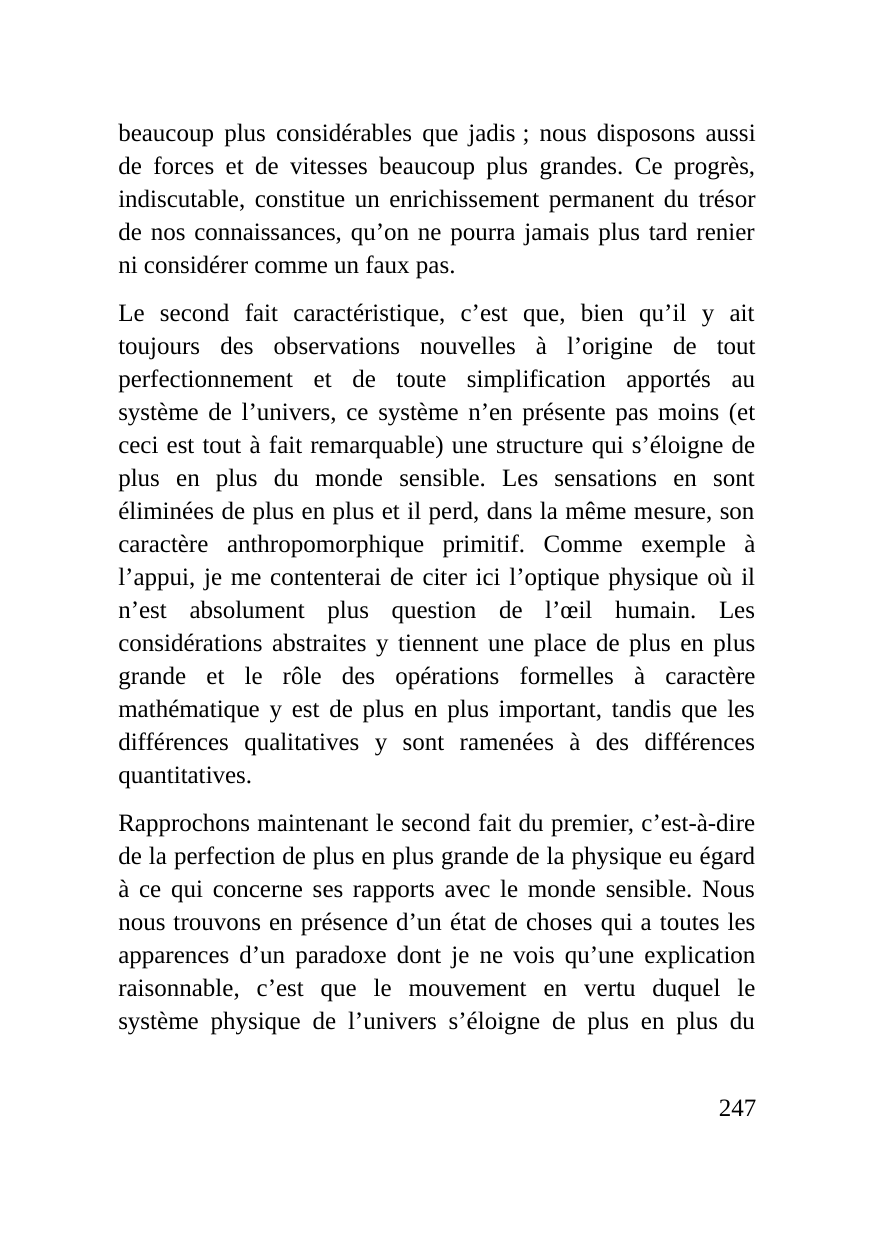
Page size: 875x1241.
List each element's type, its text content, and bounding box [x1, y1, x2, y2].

text Rapprochons maintenant le second fait du premier, c’est-à-dire de la perfection de plus en plus grande de la physique eu égard à ce qui concerne ses rapports avec le monde sensible. Nous nous trouvons en présence d’un état de choses qui a toutes les apparences d’un paradoxe dont je ne vois qu’une explication raisonnable, c’est que le mouvement en vertu duquel le système physique de l’univers s’éloigne de plus en plus du [118, 808, 756, 1034]
text beaucoup plus considérables que jadis ; nous disposons aussi de forces et de vitesses beaucoup plus grandes. Ce progrès, indiscutable, constitue un enrichissement permanent du trésor de nos connaissances, qu’on ne pourra jamais plus tard renier ni considérer comme un faux pas. [118, 118, 756, 279]
text Le second fait caractéristique, c’est que, bien qu’il y ait toujours des observations nouvelles à l’origine de tout perfectionnement et de toute simplification apportés au système de l’univers, ce système n’en présente pas moins (et ceci est tout à fait remarquable) une structure qui s’éloigne de plus en plus du monde sensible. Les sensations en sont éliminées de plus en plus et il perd, dans la même mesure, son caractère anthropomorphique primitif. Comme exemple à l’appui, je me contenterai de citer ici l’optique physique où il n’est absolument plus question de l’œil humain. Les considérations abstraites y tiennent une place de plus en plus grande et le rôle des opérations formelles à caractère mathématique y est de plus en plus important, tandis que les différences qualitatives y sont ramenées à des différences quantitatives. [118, 298, 756, 789]
